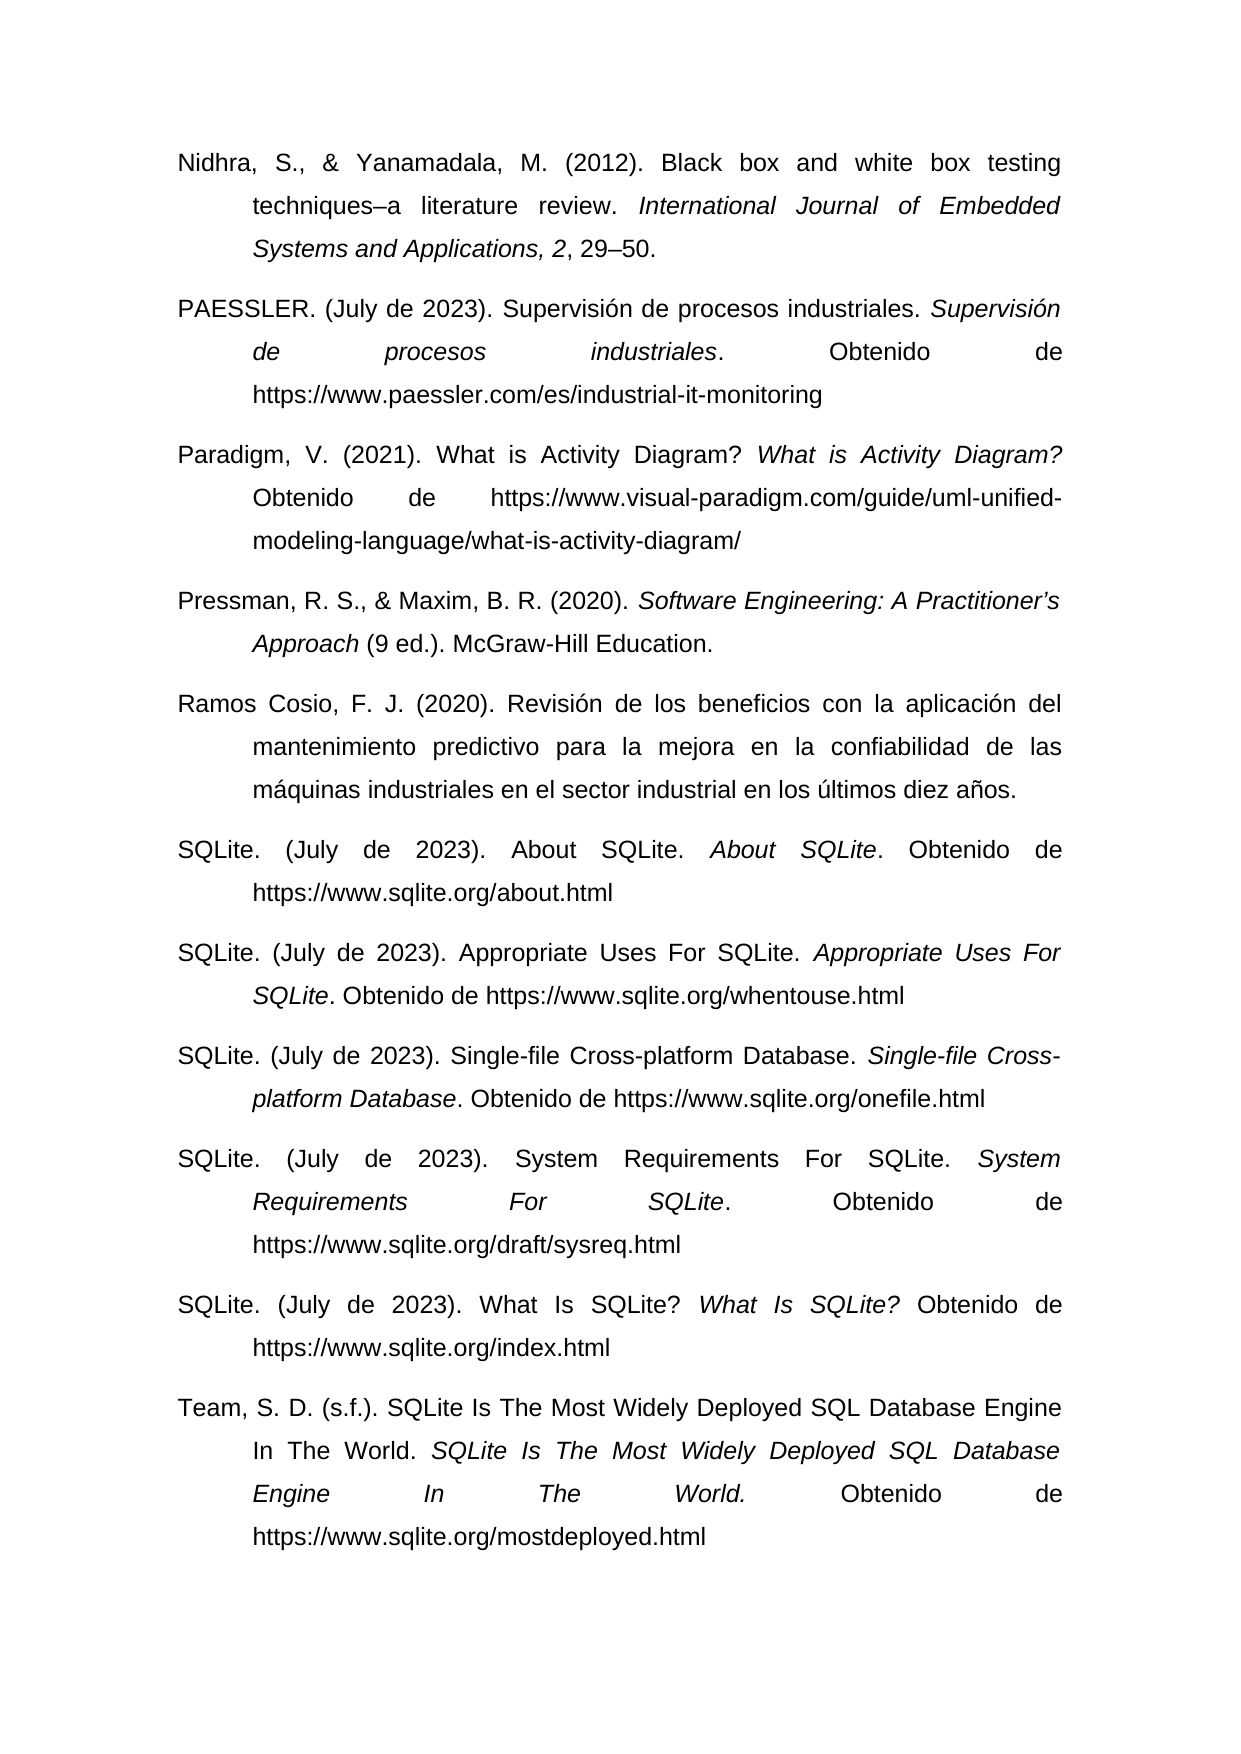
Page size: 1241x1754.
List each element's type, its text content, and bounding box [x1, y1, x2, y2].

text SQLite. (July de 2023). About SQLite. About SQLite. Obtenido de https://www.sqlite.org/about.html [177, 835, 1063, 907]
text Nidhra, S., & Yanamadala, M. (2012). Black box and white box testing techniques–a literature review. International Journal of Embedded Systems and Applications, 2, 29–50. [177, 148, 1063, 263]
text Ramos Cosio, F. J. (2020). Revisión de los beneficios con la aplicación del mantenimiento predictivo para la mejora en la confiabilidad de las máquinas industriales en el sector industrial en los últimos diez años. [177, 689, 1063, 804]
text PAESSLER. (July de 2023). Supervisión de procesos industriales. Supervisión de procesos industriales. Obtenido de https://www.paessler.com/es/industrial-it-monitoring [177, 294, 1063, 409]
text SQLite. (July de 2023). What Is SQLite? What Is SQLite? Obtenido de https://www.sqlite.org/index.html [177, 1289, 1063, 1361]
text Team, S. D. (s.f.). SQLite Is The Most Widely Deployed SQL Database Engine In The World. SQLite Is The Most Widely Deployed SQL Database Engine In The World. Obtenido de https://www.sqlite.org/mostdeployed.html [177, 1392, 1063, 1551]
text SQLite. (July de 2023). Appropriate Uses For SQLite. Appropriate Uses For SQLite. Obtenido de https://www.sqlite.org/whentouse.html [177, 938, 1063, 1009]
text Pressman, R. S., & Maxim, B. R. (2020). Software Engineering: A Practitioner’s Approach (9 ed.). McGraw-Hill Education. [177, 586, 1063, 658]
text SQLite. (July de 2023). System Requirements For SQLite. System Requirements For SQLite. Obtenido de https://www.sqlite.org/draft/sysreq.html [177, 1143, 1063, 1258]
text SQLite. (July de 2023). Single-file Cross-platform Database. Single-file Cross-platform Database. Obtenido de https://www.sqlite.org/onefile.html [177, 1041, 1063, 1112]
text Paradigm, V. (2021). What is Activity Diagram? What is Activity Diagram? Obtenido de https://www.visual-paradigm.com/guide/uml-unified-modeling-language/what-is-activity-diagram/ [177, 440, 1063, 555]
